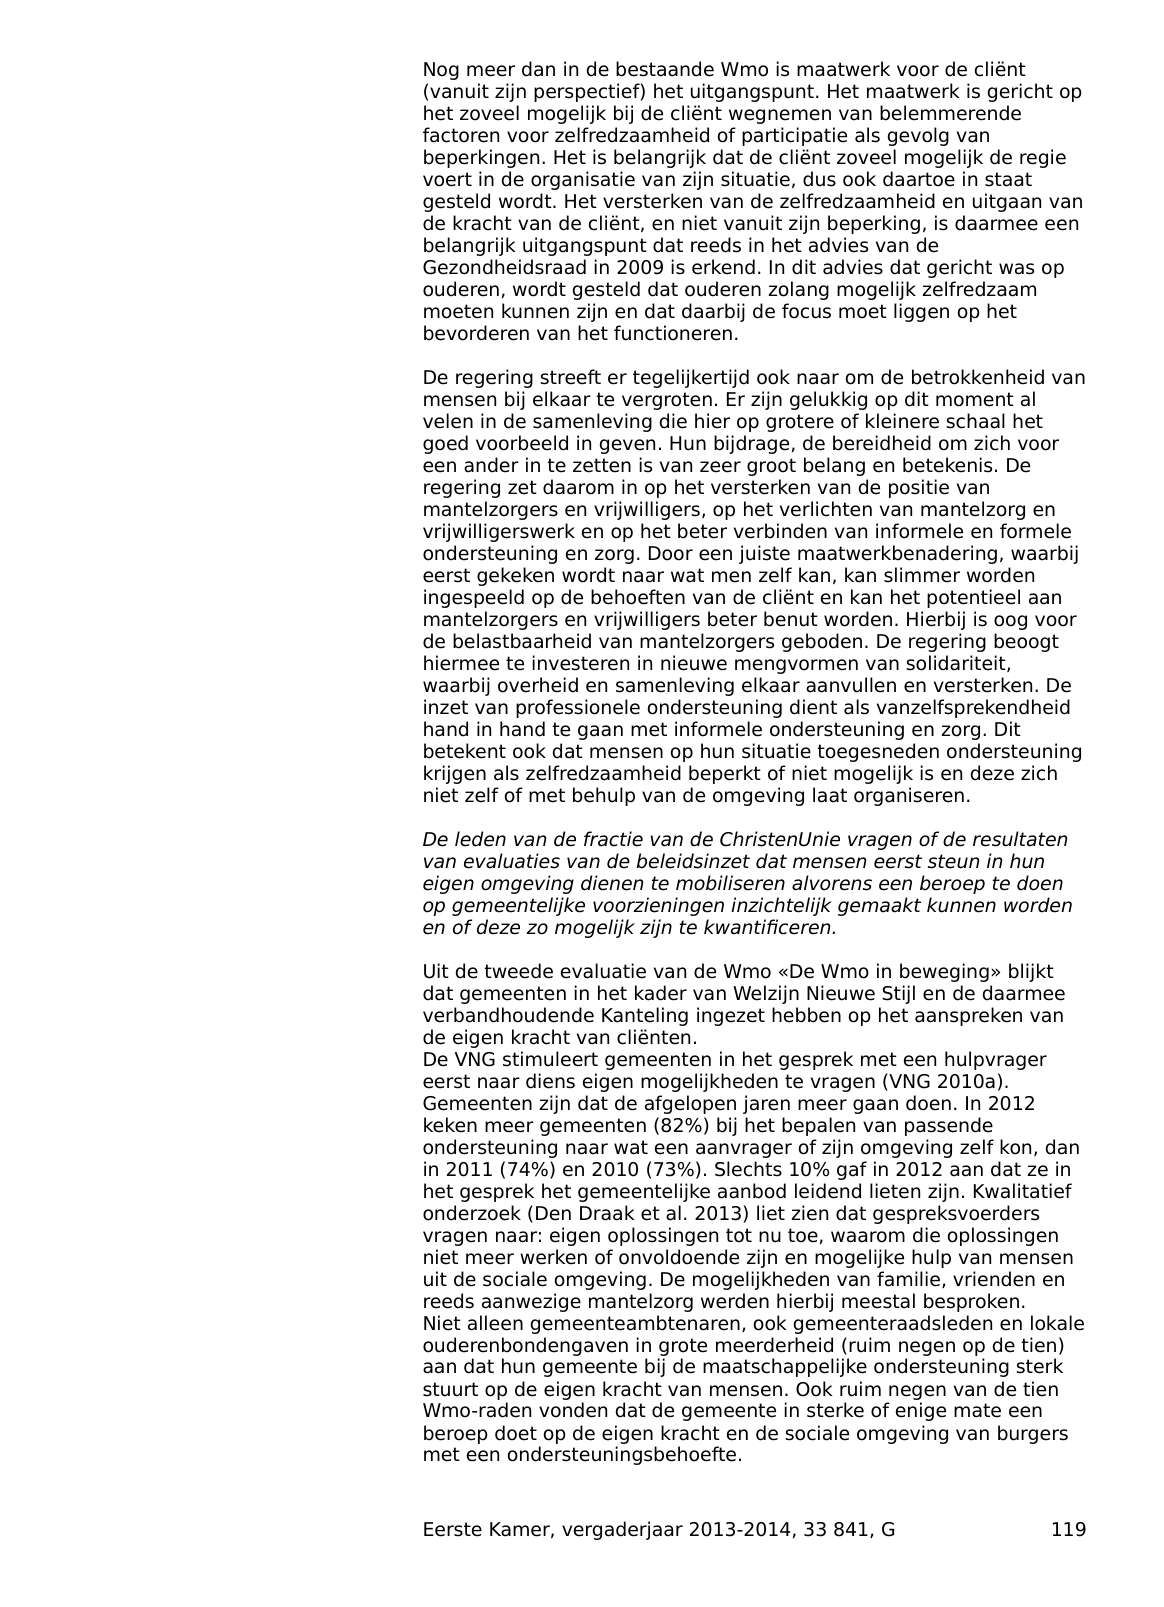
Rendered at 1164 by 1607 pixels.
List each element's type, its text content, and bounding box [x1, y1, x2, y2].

text De VNG stimuleert gemeenten in het gesprek met een hulpvrager eerst naar diens eigen mogelijkheden te vragen (VNG 2010a). Gemeenten zijn dat de afgelopen jaren meer gaan doen. In 2012 keken meer gemeenten (82%) bij het bepalen van passende ondersteuning naar wat een aanvrager of zijn omgeving zelf kon, dan in 2011 (74%) en 2010 (73%). Slechts 10% gaf in 2012 aan dat ze in het gesprek het gemeentelijke aanbod leidend lieten zijn. Kwalitatief onderzoek (Den Draak et al. 2013) liet zien dat gespreksvoerders vragen naar: eigen oplossingen tot nu toe, waarom die oplossingen niet meer werken of onvoldoende zijn en mogelijke hulp van mensen uit de sociale omgeving. De mogelijkheden van familie, vrienden en reeds aanwezige mantelzorg werden hierbij meestal besproken. [422, 1049, 1087, 1312]
text Niet alleen gemeenteambtenaren, ook gemeenteraadsleden en lokale ouderenbondengaven in grote meerderheid (ruim negen op de tien) aan dat hun gemeente bij de maatschappelijke ondersteuning sterk stuurt op de eigen kracht van mensen. Ook ruim negen van de tien Wmo-raden vonden dat de gemeente in sterke of enige mate een beroep doet op de eigen kracht en de sociale omgeving van burgers met een ondersteuningsbehoefte. [422, 1312, 1087, 1466]
text De regering streeft er tegelijkertijd ook naar om de betrokkenheid van mensen bij elkaar te vergroten. Er zijn gelukkig op dit moment al velen in de samenleving die hier op grotere of kleinere schaal het goed voorbeeld in geven. Hun bijdrage, de bereidheid om zich voor een ander in te zetten is van zeer groot belang en betekenis. De regering zet daarom in op het versterken van de positie van mantelzorgers en vrijwilligers, op het verlichten van mantelzorg en vrijwilligerswerk en op het beter verbinden van informele en formele ondersteuning en zorg. Door een juiste maatwerkbenadering, waarbij eerst gekeken wordt naar wat men zelf kan, kan slimmer worden ingespeeld op de behoeften van de cliënt en kan het potentieel aan mantelzorgers en vrijwilligers beter benut worden. Hierbij is oog voor de belastbaarheid van mantelzorgers geboden. De regering beoogt hiermee te investeren in nieuwe mengvormen van solidariteit, waarbij overheid en samenleving elkaar aanvullen en versterken. De inzet van professionele ondersteuning dient als vanzelfsprekendheid hand in hand te gaan met informele ondersteuning en zorg. Dit betekent ook dat mensen op hun situatie toegesneden ondersteuning krijgen als zelfredzaamheid beperkt of niet mogelijk is en deze zich niet zelf of met behulp van de omgeving laat organiseren. [422, 367, 1087, 807]
text Nog meer dan in de bestaande Wmo is maatwerk voor de cliënt (vanuit zijn perspectief) het uitgangspunt. Het maatwerk is gericht op het zoveel mogelijk bij de cliënt wegnemen van belemmerende factoren voor zelfredzaamheid of participatie als gevolg van beperkingen. Het is belangrijk dat de cliënt zoveel mogelijk de regie voert in de organisatie van zijn situatie, dus ook daartoe in staat gesteld wordt. Het versterken van de zelfredzaamheid en uitgaan van de kracht van de cliënt, en niet vanuit zijn beperking, is daarmee een belangrijk uitgangspunt dat reeds in het advies van de Gezondheidsraad in 2009 is erkend. In dit advies dat gericht was op ouderen, wordt gesteld dat ouderen zolang mogelijk zelfredzaam moeten kunnen zijn en dat daarbij de focus moet liggen op het bevorderen van het functioneren. [422, 59, 1087, 345]
text Uit de tweede evaluatie van de Wmo «De Wmo in beweging» blijkt dat gemeenten in het kader van Welzijn Nieuwe Stijl en de daarmee verbandhoudende Kanteling ingezet hebben op het aanspreken van de eigen kracht van cliënten. [422, 961, 1087, 1049]
text De leden van de fractie van de ChristenUnie vragen of de resultaten van evaluaties van de beleidsinzet dat mensen eerst steun in hun eigen omgeving dienen te mobiliseren alvorens een beroep te doen op gemeentelijke voorzieningen inzichtelijk gemaakt kunnen worden en of deze zo mogelijk zijn te kwantificeren. [422, 829, 1087, 939]
